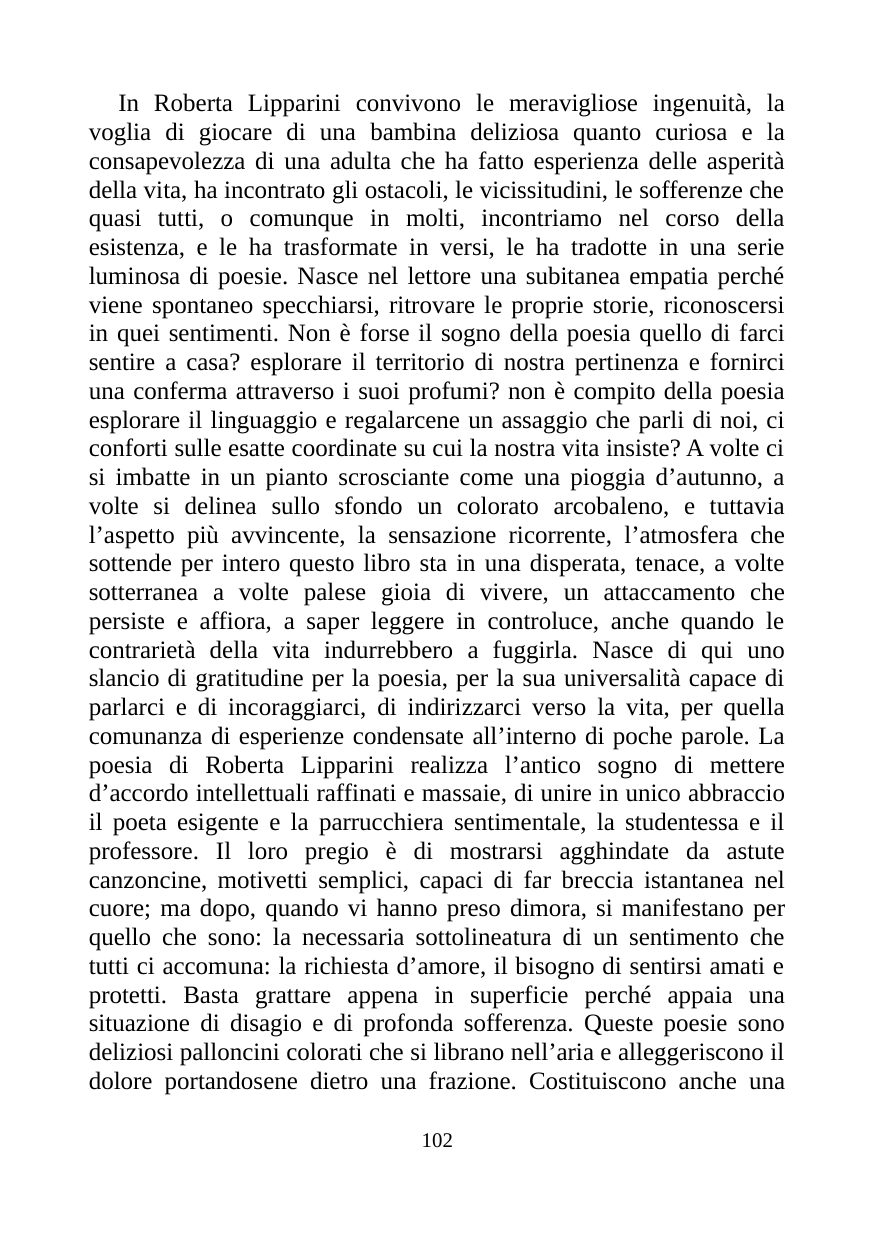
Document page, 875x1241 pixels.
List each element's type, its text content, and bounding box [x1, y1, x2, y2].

text In Roberta Lipparini convivono le meravigliose ingenuità, la voglia di giocare di una bambina deliziosa quanto curiosa e la consapevolezza di una adulta che ha fatto esperienza delle asperità della vita, ha incontrato gli ostacoli, le vicissitudini, le sofferenze che quasi tutti, o comunque in molti, incontriamo nel corso della esistenza, e le ha trasformate in versi, le ha tradotte in una serie luminosa di poesie. Nasce nel lettore una subitanea empatia perché viene spontaneo specchiarsi, ritrovare le proprie storie, riconoscersi in quei sentimenti. Non è forse il sogno della poesia quello di farci sentire a casa? esplorare il territorio di nostra pertinenza e fornirci una conferma attraverso i suoi profumi? non è compito della poesia esplorare il linguaggio e regalarcene un assaggio che parli di noi, ci conforti sulle esatte coordinate su cui la nostra vita insiste? A volte ci si imbatte in un pianto scrosciante come una pioggia d’autunno, a volte si delinea sullo sfondo un colorato arcobaleno, e tuttavia l’aspetto più avvincente, la sensazione ricorrente, l’atmosfera che sottende per intero questo libro sta in una disperata, tenace, a volte sotterranea a volte palese gioia di vivere, un attaccamento che persiste e affiora, a saper leggere in controluce, anche quando le contrarietà della vita indurrebbero a fuggirla. Nasce di qui uno slancio di gratitudine per la poesia, per la sua universalità capace di parlarci e di incoraggiarci, di indirizzarci verso la vita, per quella comunanza di esperienze condensate all’interno di poche parole. La poesia di Roberta Lipparini realizza l’antico sogno di mettere d’accordo intellettuali raffinati e massaie, di unire in unico abbraccio il poeta esigente e la parrucchiera sentimentale, la studentessa e il professore. Il loro pregio è di mostrarsi agghindate da astute canzoncine, motivetti semplici, capaci di far breccia istantanea nel cuore; ma dopo, quando vi hanno preso dimora, si manifestano per quello che sono: la necessaria sottolineatura di un sentimento che tutti ci accomuna: la richiesta d’amore, il bisogno di sentirsi amati e protetti. Basta grattare appena in superficie perché appaia una situazione di disagio e di profonda sofferenza. Queste poesie sono deliziosi palloncini colorati che si librano nell’aria e alleggeriscono il dolore portandosene dietro una frazione. Costituiscono anche una [88, 88, 786, 1095]
